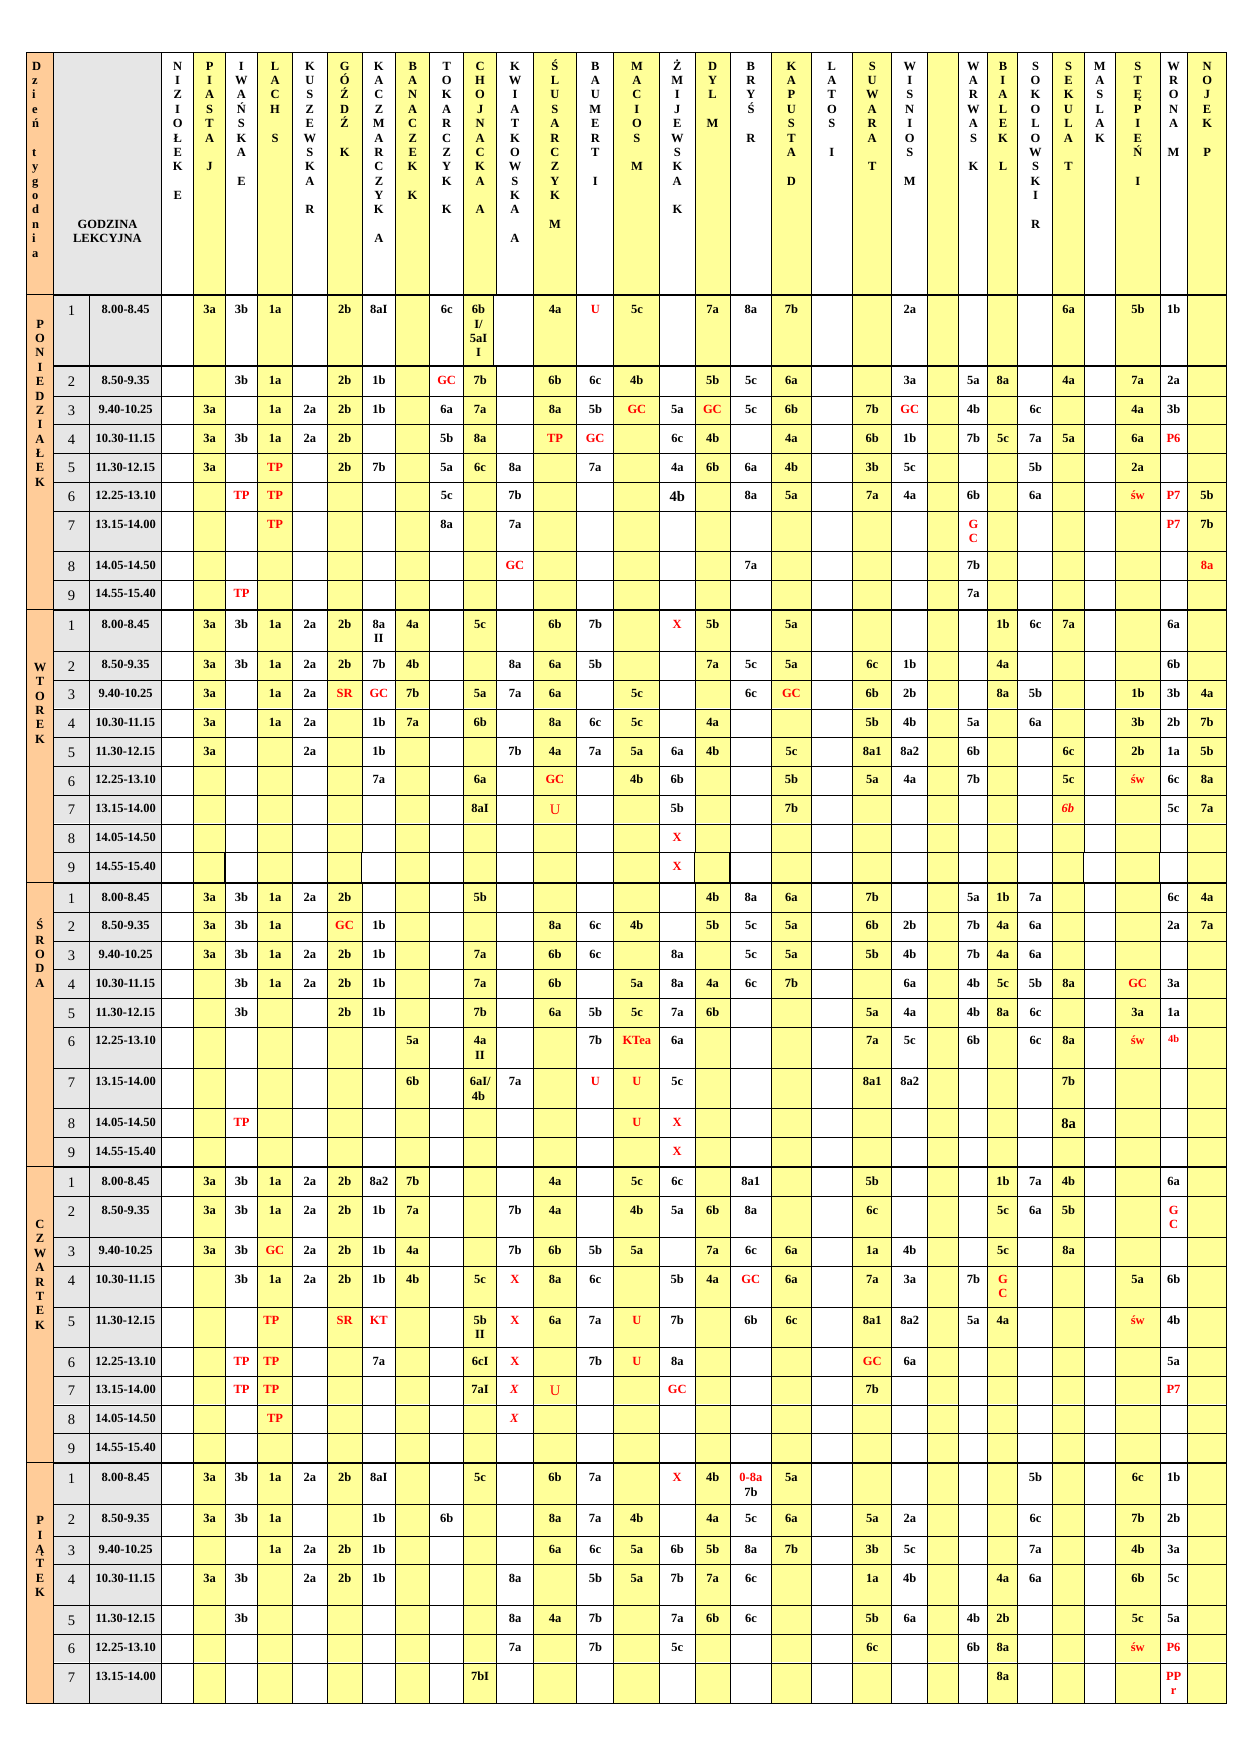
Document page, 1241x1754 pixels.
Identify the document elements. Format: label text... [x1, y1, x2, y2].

table_cell [497, 710, 533, 737]
table_cell [853, 1138, 891, 1166]
table_cell [497, 1464, 533, 1504]
table_cell 2 [54, 1505, 89, 1536]
table_cell [1053, 1308, 1084, 1347]
table_cell [497, 999, 533, 1027]
table_cell [696, 1109, 730, 1137]
table_cell [696, 1635, 730, 1662]
table_cell [464, 552, 496, 580]
table_cell [363, 1406, 395, 1433]
table_cell [988, 1505, 1017, 1536]
table_cell 7b [497, 1238, 533, 1266]
table_cell [396, 767, 429, 795]
table_cell [226, 454, 257, 482]
table_cell 11.30-12.15 [90, 1606, 161, 1634]
table_cell [928, 512, 958, 551]
table_cell [853, 1434, 891, 1462]
table_cell [1053, 1464, 1084, 1504]
table_cell 6 [54, 483, 89, 511]
table_cell [577, 483, 613, 511]
table_cell 5b [772, 767, 811, 795]
table_header M A S L A K [1085, 53, 1115, 294]
table_cell [696, 552, 730, 580]
table_cell 6a [772, 1238, 811, 1266]
table_cell [194, 999, 225, 1027]
table_cell [1018, 367, 1052, 396]
table_cell 7a [696, 652, 730, 680]
table_cell [430, 1537, 463, 1564]
table_cell [812, 1348, 852, 1376]
table_cell [162, 767, 193, 795]
table_cell [1085, 970, 1115, 998]
table_cell [959, 825, 987, 852]
table_cell [812, 611, 852, 651]
table_cell 5b [853, 1606, 891, 1634]
table_cell [772, 1197, 811, 1237]
table_cell [1116, 796, 1160, 823]
table_cell 6a [1018, 913, 1052, 941]
table_cell 5a [614, 970, 659, 998]
table_cell 6b [959, 1028, 987, 1068]
table_cell [928, 1565, 958, 1605]
table_cell 3a [892, 367, 927, 396]
table_cell [1018, 652, 1052, 680]
table_cell [430, 1308, 463, 1347]
table_cell [660, 581, 695, 609]
table_cell 5c [464, 611, 496, 651]
table_cell 7b [959, 913, 987, 941]
table_cell 7b [396, 1168, 429, 1196]
table_cell [772, 1434, 811, 1462]
table_cell [772, 512, 811, 551]
table_cell KT [363, 1308, 395, 1347]
table_cell 14.55-15.40 [90, 581, 161, 609]
table_cell 7b [853, 1377, 891, 1404]
table_header S U W A R A T [853, 53, 891, 294]
table_cell 1a [1161, 738, 1187, 766]
table_cell [162, 1505, 193, 1536]
table_cell [928, 681, 958, 708]
table_cell [853, 1109, 891, 1137]
table_cell [494, 296, 533, 365]
table_cell [1085, 1606, 1115, 1634]
table_cell GC [959, 512, 987, 551]
table_cell [812, 1197, 852, 1237]
table_cell [497, 1664, 533, 1703]
table_header M A C I O S M [614, 53, 659, 294]
table_cell [1053, 999, 1084, 1027]
table_cell [812, 1434, 852, 1462]
table_cell [396, 483, 429, 511]
table_cell [258, 1664, 292, 1703]
table_cell 1a [258, 1197, 292, 1237]
table_cell 5a [853, 1505, 891, 1536]
table_cell 3b [226, 970, 257, 998]
table_cell 1a [258, 296, 292, 365]
table_cell [464, 1434, 496, 1462]
table_cell 3 [54, 1537, 89, 1564]
table_cell [464, 1565, 496, 1605]
table_cell [194, 853, 224, 882]
table_cell 7bI [464, 1664, 496, 1703]
table_cell [1084, 853, 1115, 882]
table_cell 3b [1116, 710, 1160, 737]
table_cell 8.00-8.45 [90, 611, 161, 651]
table_cell [959, 853, 987, 882]
table_cell 4a [696, 710, 730, 737]
table_cell [812, 1505, 852, 1536]
table_cell [772, 1028, 811, 1068]
table_cell [464, 581, 496, 609]
table_cell [162, 1434, 193, 1462]
table_cell [162, 581, 193, 609]
table_cell 6c [430, 296, 463, 365]
table_cell 6c [1018, 611, 1052, 651]
table_cell GC [853, 1348, 891, 1376]
table_cell [812, 652, 852, 680]
table_cell 7a [1053, 611, 1084, 651]
table_cell 3b [226, 1565, 257, 1605]
table_cell [928, 942, 958, 969]
table_cell [226, 1138, 257, 1166]
table_cell 1a [258, 1505, 292, 1536]
table_header G Ó Ź D Ź K [328, 53, 362, 294]
table_cell [328, 1028, 362, 1068]
table_cell [614, 825, 659, 852]
table_cell 6a [1018, 483, 1052, 511]
table_cell 5c [731, 942, 771, 969]
table_cell 9.40-10.25 [90, 681, 161, 708]
table_cell [928, 884, 958, 912]
table_cell [731, 796, 771, 823]
table_cell 1b [363, 1238, 395, 1266]
table_cell GC [534, 767, 576, 795]
table_cell 6c [731, 1565, 771, 1605]
table_cell [363, 796, 395, 823]
table_cell 6a [660, 738, 695, 766]
table_cell [812, 1377, 852, 1404]
table_cell [1018, 796, 1052, 823]
table_cell [731, 1434, 771, 1462]
table_cell 6b [853, 913, 891, 941]
table_cell [430, 611, 463, 651]
table_cell [534, 884, 576, 912]
table_cell [988, 738, 1017, 766]
table_cell 13.15-14.00 [90, 1664, 161, 1703]
table_cell [1161, 454, 1187, 482]
table_cell GC [696, 397, 730, 424]
table_cell [892, 853, 927, 882]
table_cell [614, 512, 659, 551]
table_cell [988, 1377, 1017, 1404]
table_cell 4b [696, 1464, 730, 1504]
table_cell [660, 1406, 695, 1433]
table_cell 1b [988, 1168, 1017, 1196]
table_cell 2b [328, 942, 362, 969]
table_cell [396, 512, 429, 551]
table_cell 4b [696, 425, 730, 453]
table_cell 1b [1161, 1464, 1187, 1504]
table_cell 2b [1161, 710, 1187, 737]
table_cell [696, 1069, 730, 1108]
table_cell 4a [534, 1606, 576, 1634]
table_cell TP [258, 454, 292, 482]
table_cell [892, 552, 927, 580]
table_cell 6b [534, 970, 576, 998]
table_cell [226, 853, 257, 882]
table_cell [1085, 1238, 1115, 1266]
table_cell 9 [54, 1138, 89, 1166]
table_cell 5a [614, 738, 659, 766]
table_cell 1b [988, 611, 1017, 651]
table_cell 6a [534, 1308, 576, 1347]
table_cell X [497, 1377, 533, 1404]
table_cell [928, 913, 958, 941]
table_cell 4a [1116, 397, 1160, 424]
table_cell 6 [54, 767, 89, 795]
table_cell [988, 512, 1017, 551]
table_cell [396, 913, 429, 941]
table_cell TP [258, 1348, 292, 1376]
table_cell P O N I E D Z I A Ł E K [27, 295, 53, 609]
table_cell [1018, 296, 1052, 365]
table_cell [1085, 367, 1115, 396]
table_cell 3b [226, 1168, 257, 1196]
table_cell 5c [988, 425, 1017, 453]
table_cell [988, 1069, 1017, 1108]
table_cell [396, 367, 429, 396]
table_cell 6c [577, 942, 613, 969]
table_cell [731, 1028, 771, 1068]
table_cell 6bI/5aII [464, 296, 493, 365]
table_cell [1085, 825, 1115, 852]
table_cell 6b [1161, 652, 1187, 680]
table_cell 6b [731, 1308, 771, 1347]
table_cell [497, 942, 533, 969]
table_cell 8a2 [892, 738, 927, 766]
table_cell [534, 825, 576, 852]
table_cell [1085, 1197, 1115, 1237]
table_cell 6c [1161, 884, 1187, 912]
table_cell 6b [534, 611, 576, 651]
table_cell 5b [853, 942, 891, 969]
table_cell [194, 1109, 225, 1137]
table_cell [988, 581, 1017, 609]
table_cell 1a [258, 397, 292, 424]
table_cell [1018, 552, 1052, 580]
table_cell [772, 1168, 811, 1196]
table_cell 4a [1188, 884, 1226, 912]
table_cell [464, 1406, 496, 1433]
table_cell [293, 853, 327, 882]
table_cell [464, 1505, 496, 1536]
table_cell [892, 1109, 927, 1137]
table_cell 7b [396, 681, 429, 708]
table_cell [660, 681, 695, 708]
table_cell 4a [696, 970, 730, 998]
table_cell [988, 1028, 1017, 1068]
table_cell 5a [959, 367, 987, 396]
table_cell [988, 853, 1017, 882]
table_cell [363, 825, 395, 852]
table_cell [1018, 1434, 1052, 1462]
table_cell 7b [363, 454, 395, 482]
table_cell 10.30-11.15 [90, 710, 161, 737]
table_cell 10.30-11.15 [90, 425, 161, 453]
table_cell [853, 970, 891, 998]
table_cell 5a [772, 1464, 811, 1504]
table_cell [194, 796, 225, 823]
table_cell TP [258, 512, 292, 551]
table_cell [226, 767, 257, 795]
table_cell [1085, 552, 1115, 580]
table_header [928, 53, 958, 294]
table_cell 6a [1018, 942, 1052, 969]
table_cell [614, 1606, 659, 1634]
table_cell 4 [54, 970, 89, 998]
table_cell [696, 1434, 730, 1462]
table_cell [258, 1069, 292, 1108]
table_cell [1188, 1565, 1226, 1605]
table_cell 7b [772, 970, 811, 998]
table_cell [1085, 296, 1115, 365]
table_cell 5a [660, 397, 695, 424]
table_cell 4b [959, 397, 987, 424]
table_cell 8aI [363, 1464, 395, 1504]
table_cell [577, 796, 613, 823]
table_cell 12.25-13.10 [90, 767, 161, 795]
table_cell 3a [1161, 970, 1187, 998]
table_cell 1 [54, 1464, 89, 1504]
table_cell [328, 483, 362, 511]
table_cell [1188, 581, 1226, 609]
table_cell [396, 1138, 429, 1166]
table_cell [162, 1377, 193, 1404]
table_cell 7a [497, 1069, 533, 1108]
table_cell [1085, 1664, 1115, 1703]
table_cell [959, 1434, 987, 1462]
table_cell 6b [696, 454, 730, 482]
table_cell [959, 296, 987, 365]
table_cell [1161, 1138, 1187, 1166]
table_cell [328, 512, 362, 551]
table_cell [1018, 1138, 1052, 1166]
table_cell 3b [226, 1267, 257, 1306]
table_cell 1b [363, 738, 395, 766]
table_cell 6b [534, 367, 576, 396]
table_cell 4b [1053, 1168, 1084, 1196]
table_cell [577, 1434, 613, 1462]
table_cell [328, 796, 362, 823]
table_cell [293, 1434, 327, 1462]
table_cell [696, 512, 730, 551]
table_cell [534, 1565, 576, 1605]
table_cell 6c [1116, 1464, 1160, 1504]
table_cell [258, 1635, 292, 1662]
table_cell 11.30-12.15 [90, 1308, 161, 1347]
table_cell [293, 1606, 327, 1634]
table_cell [396, 738, 429, 766]
table_header P I A S T A J [194, 53, 225, 294]
table_cell [430, 710, 463, 737]
table_cell [577, 1168, 613, 1196]
table_cell [660, 1434, 695, 1462]
table_cell [1085, 1308, 1115, 1347]
table_cell 7 [54, 512, 89, 551]
table_cell 8a [660, 970, 695, 998]
table_cell [1116, 1377, 1160, 1404]
table_cell [1085, 1464, 1115, 1504]
table_cell X [660, 611, 695, 651]
table_cell 8a [988, 367, 1017, 396]
table_cell 2a [293, 1565, 327, 1605]
table_cell 6b [696, 1606, 730, 1634]
table_cell [614, 1434, 659, 1462]
table_cell [928, 1537, 958, 1564]
table_cell [1053, 1406, 1084, 1433]
table_cell [928, 1406, 958, 1433]
table_cell 5a [464, 681, 496, 708]
table_cell [430, 1606, 463, 1634]
table_cell X [660, 1138, 695, 1166]
table_cell 4a [988, 942, 1017, 969]
table_cell 14.05-14.50 [90, 1406, 161, 1433]
table_cell [731, 611, 771, 651]
table_cell [614, 796, 659, 823]
table_cell 2b [988, 1606, 1017, 1634]
table_cell [660, 710, 695, 737]
table_cell 3a [194, 681, 225, 708]
table_cell [293, 1377, 327, 1404]
table_cell [812, 367, 852, 396]
table_cell 7a [1188, 796, 1226, 823]
table_cell [293, 1308, 327, 1347]
table_cell [1085, 1348, 1115, 1376]
table_cell 1a [258, 611, 292, 651]
table_cell [363, 1606, 395, 1634]
table_cell 3b [226, 652, 257, 680]
table_cell 2b [328, 1267, 362, 1306]
table_cell 5c [892, 1028, 927, 1068]
table_cell [258, 1109, 292, 1137]
table_cell 5b [696, 611, 730, 651]
table_cell 13.15-14.00 [90, 796, 161, 823]
table_cell [162, 1537, 193, 1564]
table_cell 14.05-14.50 [90, 825, 161, 852]
table_cell [430, 1664, 463, 1703]
table_cell [430, 1109, 463, 1137]
table_cell [1188, 425, 1226, 453]
table_cell [396, 1109, 429, 1137]
table_cell [1018, 1069, 1052, 1108]
table_cell 3b [226, 425, 257, 453]
table_cell [1188, 611, 1226, 651]
table_cell [1161, 1238, 1187, 1266]
table_cell 7a [853, 1028, 891, 1068]
table_cell 1a [258, 1168, 292, 1196]
table_cell P7 [1161, 1377, 1187, 1404]
table_cell 5c [1161, 1565, 1187, 1605]
table_cell [928, 296, 958, 365]
table_cell 1a [258, 884, 292, 912]
table_cell [928, 397, 958, 424]
table_cell 1b [363, 1565, 395, 1605]
table_header D Y L M [696, 53, 730, 294]
table_cell 3a [194, 397, 225, 424]
table_cell 8.00-8.45 [90, 1464, 161, 1504]
table_cell 3b [853, 1537, 891, 1564]
table_cell 5b [1018, 970, 1052, 998]
table_cell 6b [959, 1635, 987, 1662]
table_cell 5b [853, 710, 891, 737]
table_cell 5a [959, 710, 987, 737]
table_cell [162, 738, 193, 766]
table_cell [194, 1138, 225, 1166]
table_cell 3 [54, 942, 89, 969]
table_cell U [614, 1348, 659, 1376]
table_cell [1116, 853, 1159, 882]
table_cell 2b [1116, 738, 1160, 766]
table_cell 2a [892, 1505, 927, 1536]
table_cell [928, 1028, 958, 1068]
table_cell 8.00-8.45 [90, 884, 161, 912]
table_cell [396, 296, 429, 365]
table_cell 5c [660, 1635, 695, 1662]
table_header T O K A R C Z Y K K [430, 53, 463, 294]
table_cell [430, 853, 463, 882]
table_cell 6c [1018, 397, 1052, 424]
table_cell 2 [54, 913, 89, 941]
table_cell [194, 767, 225, 795]
table_cell [812, 454, 852, 482]
table_cell 7b [660, 1565, 695, 1605]
table_header B A N A C Z E K K [396, 53, 429, 294]
table_cell [812, 1109, 852, 1137]
table_cell 5c [1053, 767, 1084, 795]
table_cell 4a [396, 611, 429, 651]
table_cell [1188, 296, 1226, 365]
table_cell [577, 825, 613, 852]
table_cell 4a [988, 913, 1017, 941]
table_cell 5b [1188, 483, 1226, 511]
table_cell 9.40-10.25 [90, 942, 161, 969]
table_cell [1085, 681, 1115, 708]
table_cell [194, 1406, 225, 1433]
table_cell [162, 1069, 193, 1108]
table_cell 1b [892, 425, 927, 453]
table_cell 5 [54, 1606, 89, 1634]
table_cell 3b [226, 296, 257, 365]
table_cell 7a [660, 999, 695, 1027]
table_cell [1085, 999, 1115, 1027]
table_cell [959, 1664, 987, 1703]
table_cell [812, 1069, 852, 1108]
table_cell 7b [959, 1267, 987, 1306]
table_cell [614, 1406, 659, 1433]
table_cell 6a [464, 767, 496, 795]
table_cell 5a [772, 913, 811, 941]
table_cell 8.50-9.35 [90, 1197, 161, 1237]
table_cell 5c [988, 970, 1017, 998]
table_cell 5a [1053, 425, 1084, 453]
table_cell 4a [660, 454, 695, 482]
table_cell [1116, 1238, 1160, 1266]
table_cell [614, 942, 659, 969]
table_cell [812, 853, 852, 882]
table_cell 5a [853, 999, 891, 1027]
table_cell [1188, 853, 1226, 882]
table_cell [928, 999, 958, 1027]
table_cell [696, 1138, 730, 1166]
table_cell 8 [54, 1406, 89, 1433]
table_cell 5a [959, 884, 987, 912]
table_cell [162, 999, 193, 1027]
table_cell [396, 1664, 429, 1703]
table_cell [162, 367, 193, 396]
table_cell 4a [892, 483, 927, 511]
table_cell [396, 853, 429, 882]
table_cell 4b [614, 367, 659, 396]
table_cell [812, 767, 852, 795]
table_cell 2a [293, 1537, 327, 1564]
table_cell [892, 1138, 927, 1166]
table_cell 1a [258, 710, 292, 737]
table_cell [853, 825, 891, 852]
table_cell 2b [328, 611, 362, 651]
table_cell 6 [54, 1635, 89, 1662]
table_cell [577, 1377, 613, 1404]
table_cell [194, 1434, 225, 1462]
table_cell 8aI [363, 296, 395, 365]
table_cell 3a [194, 1238, 225, 1266]
table_cell [696, 1028, 730, 1068]
table_cell [812, 425, 852, 453]
table_cell [928, 483, 958, 511]
table_cell [497, 425, 533, 453]
table_cell 2b [328, 652, 362, 680]
table_cell 8.50-9.35 [90, 652, 161, 680]
table_cell [162, 1168, 193, 1196]
table_cell [497, 367, 533, 396]
table_cell 5b [1018, 681, 1052, 708]
table_cell [363, 581, 395, 609]
table_cell 4a [892, 999, 927, 1027]
table_cell [696, 1406, 730, 1433]
table_cell 6a [772, 1505, 811, 1536]
table_cell 6c [464, 454, 496, 482]
table_cell [1116, 942, 1160, 969]
table_cell [293, 913, 327, 941]
table_cell [772, 825, 811, 852]
table_cell 1a [258, 367, 292, 396]
table_cell 5b [1018, 1464, 1052, 1504]
table_cell 3a [194, 425, 225, 453]
table_cell [853, 581, 891, 609]
table_cell [1160, 853, 1187, 882]
table_cell 6a [1018, 1197, 1052, 1237]
table_cell 5c [731, 652, 771, 680]
table_cell 8.00-8.45 [90, 296, 161, 365]
table_cell 2a [293, 970, 327, 998]
table_cell [812, 296, 852, 365]
table_cell [731, 1348, 771, 1376]
table_cell U [614, 1308, 659, 1347]
table_cell [363, 1377, 395, 1404]
table_cell 6b [959, 483, 987, 511]
table_cell 6c [577, 1537, 613, 1564]
table_cell 5a [614, 1565, 659, 1605]
table_cell 8a [497, 652, 533, 680]
table_cell 6c [577, 367, 613, 396]
table_cell [363, 512, 395, 551]
table_cell [328, 581, 362, 609]
table_cell 2b [328, 397, 362, 424]
table_cell 8a [988, 681, 1017, 708]
table_cell [464, 1109, 496, 1137]
table_cell [396, 454, 429, 482]
table_cell [328, 552, 362, 580]
table_cell [534, 483, 576, 511]
table_cell 4b [959, 999, 987, 1027]
table_cell 8a [731, 884, 771, 912]
table_cell 14.55-15.40 [90, 1138, 161, 1166]
table_cell [162, 710, 193, 737]
table_cell [812, 1168, 852, 1196]
table_cell 11.30-12.15 [90, 999, 161, 1027]
table_cell 7a [696, 296, 730, 365]
table_cell [162, 1348, 193, 1376]
table_cell [614, 581, 659, 609]
table_cell 2b [328, 1197, 362, 1237]
table_cell 3b [853, 454, 891, 482]
table_cell [534, 1138, 576, 1166]
table_cell 5b [464, 884, 496, 912]
table_cell [1053, 1138, 1084, 1166]
table_cell U [534, 1377, 576, 1404]
table_cell 5a [772, 611, 811, 651]
table_cell [194, 1664, 225, 1703]
table_cell [1085, 942, 1115, 969]
table_cell 1a [853, 1565, 891, 1605]
table_cell [328, 710, 362, 737]
table_cell [772, 552, 811, 580]
table_cell 6b [534, 1238, 576, 1266]
table_cell [1116, 1348, 1160, 1376]
table_cell 9.40-10.25 [90, 397, 161, 424]
table_cell [497, 1537, 533, 1564]
table_cell TP [258, 1406, 292, 1433]
table_cell [614, 454, 659, 482]
table_cell [534, 1664, 576, 1703]
table_cell 6a [430, 397, 463, 424]
table_cell [1085, 1505, 1115, 1536]
table_cell 6c [853, 652, 891, 680]
table_cell 8a1 [853, 1069, 891, 1108]
table_cell 6c [1018, 999, 1052, 1027]
table_cell U [577, 1069, 613, 1108]
table_header S T Ę P I E Ń I [1116, 53, 1160, 294]
table_cell [363, 1664, 395, 1703]
table_cell [928, 1069, 958, 1108]
table_cell [1116, 1109, 1160, 1137]
table_cell [534, 1434, 576, 1462]
table_cell P7 [1161, 512, 1187, 551]
table_cell 6b [430, 1505, 463, 1536]
table_cell 5b [577, 652, 613, 680]
table_cell 5b [430, 425, 463, 453]
table_cell [162, 552, 193, 580]
table_cell 7b [464, 367, 496, 396]
table_cell [258, 1028, 292, 1068]
table_cell 4 [54, 425, 89, 453]
table_cell 3a [194, 710, 225, 737]
table_cell [162, 970, 193, 998]
table_cell [812, 884, 852, 912]
table_cell 7b [577, 1028, 613, 1068]
table_cell [959, 1238, 987, 1266]
table_cell [226, 1434, 257, 1462]
table_cell 5a [959, 1308, 987, 1347]
table_cell [928, 1168, 958, 1196]
table_cell [328, 738, 362, 766]
table_cell [226, 397, 257, 424]
table_cell 2b [328, 296, 362, 365]
table_cell 5b [660, 796, 695, 823]
table_cell [162, 652, 193, 680]
table_cell X [660, 1109, 695, 1137]
table_cell 2b [328, 970, 362, 998]
table_cell 5c [614, 999, 659, 1027]
table_cell [928, 1348, 958, 1376]
table_cell C Z W A R T E K [27, 1167, 53, 1462]
table_cell [853, 796, 891, 823]
table_cell [959, 1069, 987, 1108]
table_cell [396, 796, 429, 823]
table_cell [988, 397, 1017, 424]
table_cell [988, 296, 1017, 365]
table_cell [928, 796, 958, 823]
table_cell [497, 825, 533, 852]
table_cell [1018, 1377, 1052, 1404]
table_cell 7a [497, 1635, 533, 1662]
table_cell [1085, 1565, 1115, 1605]
table_cell [1053, 884, 1084, 912]
table_cell 2a [1161, 367, 1187, 396]
table_cell 7b [497, 483, 533, 511]
table_cell 6b [1161, 1267, 1187, 1306]
table_cell [614, 1664, 659, 1703]
table_cell GC [1116, 970, 1160, 998]
table_cell 2a [293, 884, 327, 912]
table_cell [1053, 581, 1084, 609]
table_cell św [1116, 1635, 1160, 1662]
table_cell [1053, 552, 1084, 580]
table_cell [731, 710, 771, 737]
table_cell [1188, 1168, 1226, 1196]
table_cell [892, 611, 927, 651]
table_cell [464, 1138, 496, 1166]
table_cell 2a [293, 1168, 327, 1196]
table_cell [928, 1464, 958, 1504]
table_cell 7a [731, 552, 771, 580]
table_cell [328, 825, 362, 852]
table_cell [464, 913, 496, 941]
table_cell 6b [696, 999, 730, 1027]
table_cell 1a [258, 425, 292, 453]
table_cell [430, 1635, 463, 1662]
table_cell [226, 1406, 257, 1433]
table_cell [731, 999, 771, 1027]
table_cell GC [577, 425, 613, 453]
table_cell [363, 1434, 395, 1462]
table_cell [194, 581, 225, 609]
table_cell 4a [534, 738, 576, 766]
table_cell [614, 652, 659, 680]
table_cell 3b [1161, 681, 1187, 708]
table_cell 5b [1188, 738, 1226, 766]
table_cell 5c [731, 1505, 771, 1536]
table_cell [430, 1464, 463, 1504]
table_cell TP [258, 483, 292, 511]
table_cell [226, 1069, 257, 1108]
table_cell [258, 552, 292, 580]
table_cell 4 [54, 710, 89, 737]
table_cell GC [660, 1377, 695, 1404]
table_cell 8a1 [731, 1168, 771, 1196]
table_cell [928, 1138, 958, 1166]
table_cell [464, 1635, 496, 1662]
table_cell 5a [853, 767, 891, 795]
table_cell [1053, 1635, 1084, 1662]
table_cell [162, 1109, 193, 1137]
table_cell 2 [54, 1197, 89, 1237]
table_header K A P U S T A D [772, 53, 811, 294]
table_cell [293, 1635, 327, 1662]
table_cell [1018, 1606, 1052, 1634]
table_cell [772, 1377, 811, 1404]
table_cell 8a [731, 483, 771, 511]
table_cell 10.30-11.15 [90, 1267, 161, 1306]
table_cell [497, 1109, 533, 1137]
table_cell [464, 1168, 496, 1196]
table_cell [464, 652, 496, 680]
table_cell 6a [534, 999, 576, 1027]
table_cell [1116, 581, 1160, 609]
table_cell 11.30-12.15 [90, 454, 161, 482]
table_cell [772, 853, 811, 882]
table_cell [497, 853, 533, 882]
table_cell 7a [1188, 913, 1226, 941]
table_cell 5a [614, 1238, 659, 1266]
table_cell [363, 1028, 395, 1068]
table_cell X [660, 1464, 695, 1504]
table_cell 6c [577, 710, 613, 737]
table_cell 5b II [464, 1308, 496, 1347]
table_cell GC [1161, 1197, 1187, 1237]
table_cell [328, 1069, 362, 1108]
table_cell [812, 970, 852, 998]
table_cell [1085, 454, 1115, 482]
table_cell 1a [258, 681, 292, 708]
table_cell [1053, 710, 1084, 737]
table_cell [772, 1565, 811, 1605]
table_cell 4b [892, 1238, 927, 1266]
table_cell TP [226, 1109, 257, 1137]
table_cell [812, 1406, 852, 1433]
table_cell [258, 999, 292, 1027]
table_cell 2a [293, 710, 327, 737]
table_cell 8a [534, 397, 576, 424]
table_cell U [577, 296, 613, 365]
table_cell [534, 454, 576, 482]
table_cell [258, 738, 292, 766]
table_cell [892, 1464, 927, 1504]
table_cell GC [430, 367, 463, 396]
table_cell [363, 1138, 395, 1166]
table_cell [430, 884, 463, 912]
table_cell [812, 1464, 852, 1504]
table_cell [731, 825, 771, 852]
table_cell 0-8a 7b [731, 1464, 771, 1504]
table_cell Ś R O D A [27, 883, 53, 1166]
table_cell [194, 1267, 225, 1306]
table_cell 2b [328, 454, 362, 482]
table_cell [162, 1267, 193, 1306]
table_cell 6b [853, 425, 891, 453]
table_cell [614, 884, 659, 912]
table_cell [772, 1635, 811, 1662]
table_cell 7a [464, 942, 496, 969]
table_cell 6aI/4b [464, 1069, 496, 1108]
table_cell [1053, 1606, 1084, 1634]
table_cell X [497, 1308, 533, 1347]
table_cell [928, 454, 958, 482]
table_cell św [1116, 767, 1160, 795]
table_cell [812, 1537, 852, 1564]
table_cell [812, 1606, 852, 1634]
table_cell [988, 1406, 1017, 1433]
table_cell [194, 825, 225, 852]
table_cell 4b [1116, 1537, 1160, 1564]
table_cell [293, 1505, 327, 1536]
table_cell 1b [892, 652, 927, 680]
table_cell [194, 483, 225, 511]
table_cell 6a [534, 1537, 576, 1564]
table_cell 8a [660, 942, 695, 969]
table_cell 6c [1053, 738, 1084, 766]
table_cell 4b [696, 738, 730, 766]
table_cell [1085, 1377, 1115, 1404]
table_cell [696, 767, 730, 795]
table_cell GC [731, 1267, 771, 1306]
table_cell [696, 825, 730, 852]
table_cell [988, 1434, 1017, 1462]
table_cell P6 [1161, 1635, 1187, 1662]
table_cell 3a [194, 1565, 225, 1605]
table_cell [293, 1664, 327, 1703]
table_cell 2b [328, 425, 362, 453]
table_cell GC [497, 552, 533, 580]
table_cell 6cI [464, 1348, 496, 1376]
table_cell [1018, 1308, 1052, 1347]
table_cell [194, 1308, 225, 1347]
table_cell [1085, 483, 1115, 511]
table_cell [430, 1267, 463, 1306]
table_cell 6a [1018, 710, 1052, 737]
table_cell GC [988, 1267, 1017, 1306]
table_cell [959, 1464, 987, 1504]
table_cell [853, 611, 891, 651]
table_cell [1018, 1238, 1052, 1266]
table_cell [988, 454, 1017, 482]
table_cell 7a [660, 1606, 695, 1634]
table_cell [293, 1138, 327, 1166]
table_cell 7a [497, 512, 533, 551]
table_cell 8a [660, 1348, 695, 1376]
table_cell 8 [54, 552, 89, 580]
table_cell 8.00-8.45 [90, 1168, 161, 1196]
table_cell 1b [988, 884, 1017, 912]
table_cell [1116, 825, 1160, 852]
table_cell [194, 1377, 225, 1404]
table_cell 6b [534, 1464, 576, 1504]
table_cell [396, 1434, 429, 1462]
table_cell [812, 710, 852, 737]
table_cell [162, 1606, 193, 1634]
table_cell [812, 681, 852, 708]
table_cell 4a [988, 1308, 1017, 1347]
table_cell [430, 942, 463, 969]
table_cell [258, 581, 292, 609]
table_cell [226, 1537, 257, 1564]
table_cell 2a [293, 425, 327, 453]
table_cell [731, 853, 771, 882]
table_cell [660, 913, 695, 941]
table_cell [928, 611, 958, 651]
table_header C H O J N A C K A A [464, 53, 496, 294]
table_cell [731, 512, 771, 551]
table_cell [1018, 767, 1052, 795]
table_cell [1188, 1377, 1226, 1404]
table_cell [772, 999, 811, 1027]
table_cell [363, 1109, 395, 1137]
table_cell [226, 738, 257, 766]
table_cell 5a [396, 1028, 429, 1068]
table_cell [328, 1348, 362, 1376]
table_cell 8 [54, 825, 89, 852]
table_cell 1a [1161, 999, 1187, 1027]
table_cell [396, 970, 429, 998]
table_cell 12.25-13.10 [90, 1635, 161, 1662]
table_cell [1053, 1664, 1084, 1703]
table_cell [1188, 1028, 1226, 1068]
table_cell [162, 425, 193, 453]
table_cell 5b [660, 1267, 695, 1306]
table_cell 3 [54, 397, 89, 424]
table_cell [892, 1406, 927, 1433]
table_cell [1053, 1537, 1084, 1564]
table_cell 8a [1053, 970, 1084, 998]
table_cell [1085, 1109, 1115, 1137]
table_cell 5b [1018, 454, 1052, 482]
table_cell [892, 581, 927, 609]
table_cell [1188, 652, 1226, 680]
table_cell 1a [258, 942, 292, 969]
table_cell [696, 483, 730, 511]
table_cell [959, 1138, 987, 1166]
table_cell 6 [54, 1028, 89, 1068]
table_cell [1188, 1606, 1226, 1634]
table_cell [194, 1606, 225, 1634]
table_cell [534, 1406, 576, 1433]
table_cell 7a [1018, 884, 1052, 912]
table_cell 1b [363, 942, 395, 969]
table_cell 5a [1161, 1606, 1187, 1634]
table_cell [396, 1505, 429, 1536]
table_cell 10.30-11.15 [90, 1565, 161, 1605]
table_cell [497, 884, 533, 912]
table_cell 6b [660, 1537, 695, 1564]
table_header L A T O S I [812, 53, 852, 294]
table_cell [430, 1238, 463, 1266]
table_cell 4b [614, 767, 659, 795]
table_cell 6c [660, 1168, 695, 1196]
table_cell [577, 1197, 613, 1237]
table_cell 7a [1018, 1537, 1052, 1564]
table_cell 4a [396, 1238, 429, 1266]
table_cell [731, 1635, 771, 1662]
table_cell [660, 296, 695, 365]
table_cell [293, 483, 327, 511]
table_cell 8.50-9.35 [90, 367, 161, 396]
table_cell [1053, 397, 1084, 424]
table_cell 12.25-13.10 [90, 483, 161, 511]
table_cell 5c [430, 483, 463, 511]
table_cell [1085, 1168, 1115, 1196]
table_cell 1b [363, 999, 395, 1027]
table_cell [464, 1606, 496, 1634]
table_cell 11.30-12.15 [90, 738, 161, 766]
table_header Ś L U S A R C Z Y K M [534, 53, 576, 294]
table_cell 5b [577, 397, 613, 424]
table_cell [1018, 512, 1052, 551]
table_cell [928, 552, 958, 580]
table_cell 4b [614, 1197, 659, 1237]
table_cell 6a [772, 367, 811, 396]
table_cell 5c [660, 1069, 695, 1108]
table_cell [1116, 913, 1160, 941]
table_cell [1085, 1635, 1115, 1662]
table_cell [497, 581, 533, 609]
table_cell 6b [696, 1197, 730, 1237]
table_cell 8a2 [892, 1069, 927, 1108]
table_cell 1b [363, 710, 395, 737]
table_cell [430, 1138, 463, 1166]
table_cell 2a [293, 1197, 327, 1237]
table_cell [293, 796, 327, 823]
table_cell [328, 1406, 362, 1433]
table_cell 6a [892, 970, 927, 998]
table_cell 5c [614, 710, 659, 737]
table_cell [892, 1664, 927, 1703]
table_cell [1188, 1348, 1226, 1376]
table_cell [1085, 1267, 1115, 1306]
table_cell 2a [293, 1464, 327, 1504]
table_cell 2b [328, 999, 362, 1027]
table_cell 1a [258, 970, 292, 998]
table_cell [928, 652, 958, 680]
table_cell 5b [1116, 296, 1160, 365]
table_cell [772, 1138, 811, 1166]
table_cell [1018, 581, 1052, 609]
table_cell 3a [194, 1464, 225, 1504]
table_cell [430, 796, 463, 823]
table_cell 6a [534, 652, 576, 680]
table_cell 5b [696, 913, 730, 941]
table_cell [660, 1505, 695, 1536]
table_cell [293, 999, 327, 1027]
table_cell 4a [534, 1168, 576, 1196]
table_cell [988, 552, 1017, 580]
table_cell [363, 425, 395, 453]
table_cell [1053, 942, 1084, 969]
table_cell 1a [258, 913, 292, 941]
table_cell 5c [731, 367, 771, 396]
table_cell [959, 1505, 987, 1536]
table_cell 6c [731, 1238, 771, 1266]
table_cell [1188, 1464, 1226, 1504]
table_cell [1018, 1348, 1052, 1376]
table_cell [1053, 1565, 1084, 1605]
table_cell 5c [464, 1464, 496, 1504]
table_cell [328, 1606, 362, 1634]
table_cell [194, 367, 225, 396]
table_cell [812, 1028, 852, 1068]
table_cell [162, 512, 193, 551]
table_cell 7b [577, 1606, 613, 1634]
table_cell [1188, 1138, 1226, 1166]
table_cell [892, 796, 927, 823]
table_cell [731, 581, 771, 609]
table_cell [853, 853, 891, 882]
table_cell 3b [226, 611, 257, 651]
table_cell 1a [258, 1537, 292, 1564]
table_cell [1018, 1406, 1052, 1433]
table_cell [226, 681, 257, 708]
table_cell 2b [328, 1565, 362, 1605]
table_cell 5b [577, 999, 613, 1027]
table_cell [162, 913, 193, 941]
table_cell [396, 999, 429, 1027]
table_cell 6a [772, 1267, 811, 1306]
table_cell 3a [194, 652, 225, 680]
table_cell [988, 1348, 1017, 1376]
table_cell [892, 1168, 927, 1196]
table_cell [988, 483, 1017, 511]
table_cell 7b [959, 942, 987, 969]
table_cell [812, 999, 852, 1027]
table_cell [162, 1635, 193, 1662]
table_header N I Z I O Ł E K E [162, 53, 193, 294]
table_cell X [497, 1348, 533, 1376]
table_cell 5a [772, 483, 811, 511]
table_cell [430, 913, 463, 941]
table_cell 1b [1116, 681, 1160, 708]
table_cell 8a [497, 1565, 533, 1605]
table_cell 2a [293, 397, 327, 424]
table_cell 8a [731, 1197, 771, 1237]
table_cell [1161, 825, 1187, 852]
table_cell [396, 1464, 429, 1504]
table_cell 5c [464, 1267, 496, 1306]
table_cell [614, 1267, 659, 1306]
table_cell [162, 942, 193, 969]
table_cell 4b [396, 1267, 429, 1306]
table_cell [534, 512, 576, 551]
table_cell 2a [293, 681, 327, 708]
table_cell [162, 483, 193, 511]
table_cell [396, 1635, 429, 1662]
table_cell TP [534, 425, 576, 453]
table_cell [696, 1377, 730, 1404]
table_cell [1053, 853, 1083, 882]
table_cell [1116, 884, 1160, 912]
table_cell 7a [1018, 425, 1052, 453]
table_cell [731, 1109, 771, 1137]
table_cell GC [258, 1238, 292, 1266]
table_header N O J E K P [1188, 53, 1226, 294]
table_cell [928, 767, 958, 795]
table_cell [464, 738, 496, 766]
table_cell 3a [1116, 999, 1160, 1027]
table_cell [162, 825, 193, 852]
table_cell [362, 853, 395, 882]
table_cell [497, 767, 533, 795]
table_cell [928, 1635, 958, 1662]
table_cell 7a [497, 681, 533, 708]
table_cell 2b [328, 1537, 362, 1564]
table_cell [497, 970, 533, 998]
table_cell 6c [577, 913, 613, 941]
table_cell 6a [772, 884, 811, 912]
table_cell [464, 1238, 496, 1266]
table_cell [959, 1109, 987, 1137]
table_cell 7 [54, 1664, 89, 1703]
table_cell [959, 1348, 987, 1376]
table_cell 4a [892, 767, 927, 795]
table_cell [1018, 853, 1052, 882]
table_cell 2a [293, 1238, 327, 1266]
table_cell [534, 1348, 576, 1376]
table_cell 8a [534, 1505, 576, 1536]
table_cell 7b [959, 425, 987, 453]
table_cell 7b [959, 767, 987, 795]
table_cell 1a [853, 1238, 891, 1266]
table_cell [1188, 1109, 1226, 1137]
table_cell [731, 767, 771, 795]
table_cell [396, 1406, 429, 1433]
table_cell 2 [54, 367, 89, 396]
table_cell 8.50-9.35 [90, 1505, 161, 1536]
table_cell [430, 1348, 463, 1376]
table_cell [614, 1464, 659, 1504]
table_cell 3a [194, 1168, 225, 1196]
table_cell 9.40-10.25 [90, 1537, 161, 1564]
table_cell [928, 1434, 958, 1462]
table_cell [430, 552, 463, 580]
table_cell [696, 1664, 730, 1703]
table_cell 14.55-15.40 [90, 1434, 161, 1462]
table_cell 6c [577, 1267, 613, 1306]
table_cell 5a [430, 454, 463, 482]
table_cell 4a II [464, 1028, 496, 1068]
table_cell [396, 825, 429, 852]
table_cell [1085, 738, 1115, 766]
table_cell 7 [54, 1069, 89, 1108]
table_cell 7b [660, 1308, 695, 1347]
table_cell 4a [696, 1505, 730, 1536]
table_cell [1161, 1406, 1187, 1433]
table_cell 5c [1116, 1606, 1160, 1634]
table_cell [363, 483, 395, 511]
table_cell 8a [1053, 1028, 1084, 1068]
table_cell 6b [534, 942, 576, 969]
table_cell 7b [853, 397, 891, 424]
table_cell TP [226, 581, 257, 609]
table_cell [293, 767, 327, 795]
table_cell [988, 1464, 1017, 1504]
table_cell 7b [1053, 1069, 1084, 1108]
table_cell 13.15-14.00 [90, 512, 161, 551]
table_cell 13.15-14.00 [90, 1069, 161, 1108]
table_cell [328, 1138, 362, 1166]
table_cell 3a [194, 942, 225, 969]
table_header B R Y Ś R [731, 53, 771, 294]
table_cell [162, 1664, 193, 1703]
table_cell [430, 1069, 463, 1108]
table_cell [293, 1406, 327, 1433]
table_cell 6a [1116, 425, 1160, 453]
table_cell [660, 512, 695, 551]
table_cell [534, 581, 576, 609]
table_cell 5b [1053, 1197, 1084, 1237]
table_cell [396, 1606, 429, 1634]
table_header GODZINA LEKCYJNA [54, 53, 161, 294]
table_cell [892, 825, 927, 852]
table_cell [1053, 1267, 1084, 1306]
table_cell [1085, 710, 1115, 737]
table_cell [853, 1406, 891, 1433]
table_cell [812, 1138, 852, 1166]
table_cell [430, 825, 463, 852]
table_cell [696, 1308, 730, 1347]
table_cell 1a [258, 1464, 292, 1504]
table_cell [614, 853, 659, 882]
table_cell [772, 1606, 811, 1634]
table_cell TP [226, 1377, 257, 1404]
table_cell [577, 970, 613, 998]
table_cell 3b [226, 884, 257, 912]
table_cell [1018, 1635, 1052, 1662]
table_cell [1085, 425, 1115, 453]
table_cell [928, 581, 958, 609]
table_cell [660, 367, 695, 396]
table_cell 1b [363, 397, 395, 424]
table_cell [812, 1267, 852, 1306]
table_cell 7a [396, 1197, 429, 1237]
table_cell [534, 1069, 576, 1108]
table_cell 8a1 [853, 1308, 891, 1347]
table_cell TP [226, 1348, 257, 1376]
table_cell [853, 512, 891, 551]
table_cell [853, 1664, 891, 1703]
table_cell 6c [731, 1606, 771, 1634]
table_cell [812, 913, 852, 941]
table_cell [988, 767, 1017, 795]
table_cell [194, 1635, 225, 1662]
table_cell [258, 767, 292, 795]
table_cell [1161, 1109, 1187, 1137]
table_cell [1085, 913, 1115, 941]
table_cell 7a [396, 710, 429, 737]
table_cell [430, 1434, 463, 1462]
table_cell [430, 738, 463, 766]
table_cell 3b [1161, 397, 1187, 424]
table_cell [497, 611, 533, 651]
table_cell 9 [54, 581, 89, 609]
table_cell 4b [959, 1606, 987, 1634]
table_cell [1116, 1406, 1160, 1433]
table_cell [812, 1664, 852, 1703]
table_cell 1b [363, 1197, 395, 1237]
table_cell [1188, 1197, 1226, 1237]
table_cell [1053, 681, 1084, 708]
table_cell [430, 1197, 463, 1237]
table_cell [959, 1406, 987, 1433]
table_cell św [1116, 1028, 1160, 1068]
table_cell [396, 552, 429, 580]
table_cell [1053, 454, 1084, 482]
table_cell [464, 825, 496, 852]
table_cell 1 [54, 884, 89, 912]
table_cell [396, 1377, 429, 1404]
table_cell [1116, 652, 1160, 680]
table_cell 12.25-13.10 [90, 1348, 161, 1376]
table_cell 7a [853, 483, 891, 511]
table_cell [660, 652, 695, 680]
table_cell [1188, 1505, 1226, 1536]
table_cell 5a [614, 1537, 659, 1564]
table_cell [430, 681, 463, 708]
table_cell [577, 512, 613, 551]
table_cell 4b [892, 942, 927, 969]
table_cell [497, 1168, 533, 1196]
table_cell 8a [731, 1537, 771, 1564]
table_cell 4a [988, 1565, 1017, 1605]
table_cell [614, 1138, 659, 1166]
table_cell 2a [1161, 913, 1187, 941]
table_cell [892, 1635, 927, 1662]
table_cell [194, 1537, 225, 1564]
table_cell [1085, 512, 1115, 551]
table_cell [928, 1606, 958, 1634]
table_cell [194, 552, 225, 580]
table_cell 8a2 [363, 1168, 395, 1196]
table_cell 7b [853, 884, 891, 912]
table_cell [328, 767, 362, 795]
table_cell 8a [497, 454, 533, 482]
table_cell [695, 853, 729, 882]
table_cell [1116, 552, 1160, 580]
table_cell [1018, 738, 1052, 766]
table_cell [892, 1197, 927, 1237]
table_cell 2a [293, 1267, 327, 1306]
table_cell 5b [577, 1238, 613, 1266]
table_cell 1b [363, 1505, 395, 1536]
table_cell [1116, 1197, 1160, 1237]
table_cell 7a [1018, 1168, 1052, 1196]
table_cell 4b [1161, 1308, 1187, 1347]
table_cell 4b [959, 970, 987, 998]
table_cell [812, 738, 852, 766]
table_cell [772, 1109, 811, 1137]
table_cell 8a [1053, 1109, 1084, 1137]
table_cell [293, 1348, 327, 1376]
table_cell 3b [226, 1238, 257, 1266]
table_cell [928, 425, 958, 453]
table_cell [1188, 397, 1226, 424]
table_cell [226, 1028, 257, 1068]
table_cell 2b [328, 367, 362, 396]
table_cell 7b [577, 1635, 613, 1662]
table_cell [1188, 1537, 1226, 1564]
table_cell św [1116, 1308, 1160, 1347]
table_cell 5b [853, 1168, 891, 1196]
table_cell 4b [660, 483, 695, 511]
table_cell [928, 710, 958, 737]
table_cell 3a [194, 913, 225, 941]
table_cell 7b [1116, 1505, 1160, 1536]
table_cell [772, 1406, 811, 1433]
table_cell [853, 1464, 891, 1504]
table_cell 1b [363, 367, 395, 396]
table_cell 1 [54, 611, 89, 651]
table_cell 6a [892, 1606, 927, 1634]
table_cell [853, 552, 891, 580]
table_cell 2a [293, 942, 327, 969]
table_cell [226, 825, 257, 852]
table_cell [1085, 581, 1115, 609]
table_cell 5b [696, 1537, 730, 1564]
table_cell [293, 1069, 327, 1108]
table_cell PPr [1161, 1664, 1187, 1703]
table_cell 7b [577, 611, 613, 651]
table_cell U [614, 1109, 659, 1137]
table_cell [812, 825, 852, 852]
table_cell [772, 710, 811, 737]
table_cell [892, 1434, 927, 1462]
table_cell [396, 425, 429, 453]
table_cell [928, 1664, 958, 1703]
table_cell [194, 1028, 225, 1068]
table_cell 6c [660, 425, 695, 453]
table_cell [959, 1197, 987, 1237]
table_cell [731, 425, 771, 453]
table_cell GC [328, 913, 362, 941]
table_cell [1188, 1434, 1226, 1462]
table_cell [162, 796, 193, 823]
table_cell 3a [194, 454, 225, 482]
table_cell [731, 1406, 771, 1433]
table_cell [988, 710, 1017, 737]
table_cell [226, 710, 257, 737]
table_cell [1085, 652, 1115, 680]
table_cell 5 [54, 454, 89, 482]
table_cell W T O R E K [27, 610, 53, 882]
table_cell [1085, 1138, 1115, 1166]
table_cell 3a [1161, 1537, 1187, 1564]
table_cell [959, 652, 987, 680]
table_cell [812, 581, 852, 609]
table_header K W I A T K O W S K A A [497, 53, 533, 294]
table_cell 7b [772, 296, 811, 365]
table_cell [293, 512, 327, 551]
table_cell 5c [614, 681, 659, 708]
table_cell 6a [892, 1348, 927, 1376]
table_cell [577, 681, 613, 708]
table_cell [258, 853, 292, 882]
table_header W R O N A M [1161, 53, 1187, 294]
table_cell U [614, 1069, 659, 1108]
table_cell [988, 1537, 1017, 1564]
table_cell [892, 512, 927, 551]
table_cell [660, 1664, 695, 1703]
table_cell [1188, 1267, 1226, 1306]
table_cell 8a [1188, 767, 1226, 795]
table_cell [1188, 1664, 1226, 1703]
table_cell X [497, 1406, 533, 1433]
table_cell [464, 1197, 496, 1237]
table_cell SR [328, 1308, 362, 1347]
table_cell [258, 1138, 292, 1166]
table_cell [396, 1565, 429, 1605]
table_cell [577, 884, 613, 912]
table_cell [430, 652, 463, 680]
table_cell [731, 1138, 771, 1166]
table_cell [988, 825, 1017, 852]
table_cell [577, 853, 613, 882]
table_cell [464, 1537, 496, 1564]
table_cell 4b [892, 710, 927, 737]
table_cell 7 [54, 1377, 89, 1404]
table_cell [577, 581, 613, 609]
table_cell [1116, 1434, 1160, 1462]
table_header B I A L E K L [988, 53, 1017, 294]
table_cell [812, 1565, 852, 1605]
table_cell 5c [614, 296, 659, 365]
table_cell 2b [328, 1168, 362, 1196]
table_cell 6b [464, 710, 496, 737]
table_cell 4a [772, 425, 811, 453]
table_cell [1053, 652, 1084, 680]
table_cell 12.25-13.10 [90, 1028, 161, 1068]
table_cell [430, 1168, 463, 1196]
table_cell 2 [54, 652, 89, 680]
table_cell [497, 1028, 533, 1068]
table_cell [959, 611, 987, 651]
table_cell 8a [430, 512, 463, 551]
table_cell [928, 1505, 958, 1536]
table_cell [614, 483, 659, 511]
table_cell [1018, 1664, 1052, 1703]
table_cell [162, 1565, 193, 1605]
table_cell [396, 884, 429, 912]
table_cell 3 [54, 681, 89, 708]
table_cell [1053, 512, 1084, 551]
table_cell [1116, 1168, 1160, 1196]
table_cell GC [772, 681, 811, 708]
table_cell 5b [577, 1565, 613, 1605]
table_cell 2a [293, 738, 327, 766]
table_cell [577, 1406, 613, 1433]
table_cell GC [363, 681, 395, 708]
table_cell [464, 512, 496, 551]
table_cell 10.30-11.15 [90, 970, 161, 998]
table_cell [1188, 454, 1226, 482]
table_cell 2b [328, 1464, 362, 1504]
table_cell [959, 796, 987, 823]
table_cell [293, 581, 327, 609]
table_cell 4a [1053, 367, 1084, 396]
table_cell [258, 1434, 292, 1462]
table_cell TP [226, 483, 257, 511]
table_cell 1b [363, 1537, 395, 1564]
table_cell [853, 367, 891, 396]
table_cell [430, 1028, 463, 1068]
table_cell 7a [853, 1267, 891, 1306]
table_cell 2a [1116, 454, 1160, 482]
table_cell [731, 1377, 771, 1404]
table_cell [162, 397, 193, 424]
table_cell 4b [1161, 1028, 1187, 1068]
table_cell 8aI [464, 796, 496, 823]
table_cell 7a [696, 1238, 730, 1266]
table_cell [1161, 1069, 1187, 1108]
table_cell [1161, 1434, 1187, 1462]
table_cell [396, 397, 429, 424]
table_cell [162, 296, 193, 365]
table_cell 3a [194, 738, 225, 766]
table_cell 4 [54, 1565, 89, 1605]
table_cell [614, 552, 659, 580]
table_cell [162, 1238, 193, 1266]
table_cell 7b [497, 738, 533, 766]
table_cell [928, 1197, 958, 1237]
table_cell 7b [772, 1537, 811, 1564]
table_cell [162, 1197, 193, 1237]
table_cell [696, 1168, 730, 1196]
table_cell [328, 1109, 362, 1137]
table_cell [1161, 581, 1187, 609]
table_cell [1116, 512, 1160, 551]
table_cell [812, 552, 852, 580]
table_cell [328, 1635, 362, 1662]
table_cell 9.40-10.25 [90, 1238, 161, 1266]
table_cell 4b [696, 884, 730, 912]
table_cell [497, 397, 533, 424]
table_cell 7b [1188, 512, 1226, 551]
table_cell [396, 1348, 429, 1376]
table_cell [497, 1434, 533, 1462]
table_cell [430, 767, 463, 795]
table_cell 6c [1161, 767, 1187, 795]
table_cell [812, 397, 852, 424]
table_cell 7a [577, 738, 613, 766]
table_cell 7a [577, 1464, 613, 1504]
table_cell TP [258, 1377, 292, 1404]
table_cell 5a [772, 652, 811, 680]
table_cell [928, 1238, 958, 1266]
table_cell [812, 1308, 852, 1347]
table_cell 4b [614, 1505, 659, 1536]
table_cell [194, 512, 225, 551]
table_cell [328, 853, 361, 882]
table_cell 5a [772, 942, 811, 969]
table_cell [812, 1635, 852, 1662]
table_cell [162, 1138, 193, 1166]
table_cell 5a [1116, 1267, 1160, 1306]
table_cell [812, 483, 852, 511]
table_cell [194, 1348, 225, 1376]
table_cell [696, 681, 730, 708]
table_header S E K U L A T [1053, 53, 1084, 294]
table_cell 6b [959, 738, 987, 766]
table_cell [464, 483, 496, 511]
table_cell [731, 738, 771, 766]
table_cell [577, 767, 613, 795]
table_cell 13.15-14.00 [90, 1377, 161, 1404]
table_cell 7a [1116, 367, 1160, 396]
table_cell [1188, 1069, 1226, 1108]
table_header L A C H S [258, 53, 292, 294]
table_cell 4a [534, 296, 576, 365]
table_cell 6a [1053, 296, 1084, 365]
table_cell [396, 1537, 429, 1564]
table_cell [696, 1348, 730, 1376]
table_cell 1b [1161, 296, 1187, 365]
table_cell [1188, 825, 1226, 852]
table_cell 7b [464, 999, 496, 1027]
table_cell 1 [54, 296, 89, 365]
table_cell 5c [988, 1197, 1017, 1237]
table_cell 6c [853, 1635, 891, 1662]
table_cell [959, 1168, 987, 1196]
table_cell [162, 611, 193, 651]
table_cell 7b [772, 796, 811, 823]
table_cell [1085, 1069, 1115, 1108]
table_cell [1188, 1238, 1226, 1266]
table_cell 9 [54, 853, 89, 882]
table_cell 8a [534, 710, 576, 737]
table_cell [293, 296, 327, 365]
table_cell 5b [696, 367, 730, 396]
table_cell [226, 552, 257, 580]
table_cell 5c [1161, 796, 1187, 823]
table_cell SR [328, 681, 362, 708]
table_header K A C Z M A R C Z Y K A [363, 53, 395, 294]
table_cell [293, 1109, 327, 1137]
table_cell [853, 296, 891, 365]
table_cell [226, 1635, 257, 1662]
table_cell [988, 796, 1017, 823]
table_cell P7 [1161, 483, 1187, 511]
table_cell [363, 1635, 395, 1662]
table_cell [293, 825, 327, 852]
table_cell 6a [731, 454, 771, 482]
table_cell [430, 1406, 463, 1433]
table_cell 3a [194, 296, 225, 365]
table_cell 2b [328, 1238, 362, 1266]
table_cell [1053, 913, 1084, 941]
table_cell 2b [328, 884, 362, 912]
table_cell 1a [258, 652, 292, 680]
table_cell 6c [1018, 1028, 1052, 1068]
table_cell [328, 1505, 362, 1536]
table_cell 5a [1161, 1348, 1187, 1376]
table_cell P I Ą T E K [27, 1463, 53, 1703]
table_cell [226, 512, 257, 551]
table_cell [162, 1028, 193, 1068]
table_cell św [1116, 483, 1160, 511]
table_cell GC [892, 397, 927, 424]
table_cell [293, 552, 327, 580]
table_cell [1085, 1028, 1115, 1068]
table_cell 4b [614, 913, 659, 941]
table_cell 5c [892, 454, 927, 482]
table_cell [258, 796, 292, 823]
table_cell [534, 552, 576, 580]
table_cell [1053, 1434, 1084, 1462]
table_cell 7a [577, 1505, 613, 1536]
table_cell [1053, 1377, 1084, 1404]
table_cell [328, 1664, 362, 1703]
table_cell [772, 1348, 811, 1376]
table_cell [464, 853, 496, 882]
table_cell [731, 1664, 771, 1703]
table_cell P6 [1161, 425, 1187, 453]
table_cell [1018, 1267, 1052, 1306]
table_cell 3b [226, 1606, 257, 1634]
table_cell 8a [988, 1664, 1017, 1703]
table_cell [396, 581, 429, 609]
table_cell [812, 796, 852, 823]
table_cell U [534, 796, 576, 823]
table_cell 7a [363, 767, 395, 795]
table_cell 8a [464, 425, 496, 453]
table_cell [1188, 1308, 1226, 1347]
table_cell [660, 552, 695, 580]
table_cell 3b [226, 1464, 257, 1504]
table_cell X [497, 1267, 533, 1306]
table_cell X [660, 825, 695, 852]
table_cell [396, 1308, 429, 1347]
table_cell [534, 1635, 576, 1662]
table_cell [660, 884, 695, 912]
table_cell 14.55-15.40 [90, 853, 161, 882]
table_cell 5 [54, 738, 89, 766]
table_cell [988, 1138, 1017, 1166]
table_cell [194, 1069, 225, 1108]
table_cell [497, 796, 533, 823]
table_cell [988, 1109, 1017, 1137]
table_cell [226, 1308, 257, 1347]
table_cell 8a II [363, 611, 395, 651]
table_cell 8a [1188, 552, 1226, 580]
table_header W I S N I O S M [892, 53, 927, 294]
table_cell [577, 1109, 613, 1137]
table_cell [534, 1028, 576, 1068]
table_cell 6c [772, 1308, 811, 1347]
table_cell 6b [1116, 1565, 1160, 1605]
table_cell 1b [363, 1267, 395, 1306]
table_cell [696, 942, 730, 969]
table_cell [772, 1664, 811, 1703]
table_cell 2b [892, 681, 927, 708]
table_cell [293, 454, 327, 482]
table_cell [614, 1635, 659, 1662]
table_cell [1085, 884, 1115, 912]
table_cell 7a [577, 1308, 613, 1347]
table_cell 8a [731, 296, 771, 365]
table_cell [892, 884, 927, 912]
table_cell 3a [194, 1197, 225, 1237]
table_cell 5c [892, 1537, 927, 1564]
table_header S O K O L O W S K I R [1018, 53, 1052, 294]
table_cell 7b [363, 652, 395, 680]
table_cell [258, 1565, 292, 1605]
table_cell 6a [534, 681, 576, 708]
table_cell 7a [696, 1565, 730, 1605]
table_cell [577, 552, 613, 580]
table_cell [614, 425, 659, 453]
table_cell 5c [988, 1238, 1017, 1266]
table_cell [1188, 942, 1226, 969]
table_cell 8a1 [853, 738, 891, 766]
table_header D z i e ń t y g o d n i a [27, 53, 53, 294]
table_cell 8a [534, 1267, 576, 1306]
table_cell [928, 1377, 958, 1404]
table_cell [258, 1606, 292, 1634]
table_cell [226, 1664, 257, 1703]
table_cell [363, 552, 395, 580]
table_cell [1188, 999, 1226, 1027]
table_cell 9 [54, 1434, 89, 1462]
table_cell 4a [696, 1267, 730, 1306]
table_cell 14.05-14.50 [90, 552, 161, 580]
table_cell [696, 581, 730, 609]
table_cell [772, 1069, 811, 1108]
table_cell 7a [363, 1348, 395, 1376]
table_cell 4b [892, 1565, 927, 1605]
table_cell 1a [258, 1267, 292, 1306]
table_cell [696, 796, 730, 823]
table_cell 3b [226, 999, 257, 1027]
table_cell [928, 738, 958, 766]
table_cell 6a [1161, 1168, 1187, 1196]
table_cell [614, 611, 659, 651]
table_cell 3a [892, 1267, 927, 1306]
table_cell [328, 1377, 362, 1404]
table_cell 5c [614, 1168, 659, 1196]
table_cell 4b [772, 454, 811, 482]
table_cell [1053, 483, 1084, 511]
table_cell [1188, 1406, 1226, 1433]
table_cell 2a [293, 611, 327, 651]
table_cell 2b [892, 913, 927, 941]
table_cell 5c [731, 397, 771, 424]
table_cell 14.05-14.50 [90, 1109, 161, 1137]
table_cell 6a [1018, 1565, 1052, 1605]
table_cell 2b [1161, 1505, 1187, 1536]
table_cell 6b [396, 1069, 429, 1108]
table_cell 1 [54, 1168, 89, 1196]
table_cell [162, 454, 193, 482]
table_cell [534, 853, 576, 882]
table_cell 6a [1161, 611, 1187, 651]
table_cell [430, 1377, 463, 1404]
table_cell [293, 1028, 327, 1068]
table_cell [812, 942, 852, 969]
table_cell 2a [293, 652, 327, 680]
table_cell 5c [772, 738, 811, 766]
table_cell [430, 970, 463, 998]
table_cell [1053, 1348, 1084, 1376]
table_cell [959, 1565, 987, 1605]
table_cell [731, 1069, 771, 1108]
table_cell [293, 367, 327, 396]
table_cell [892, 1377, 927, 1404]
table_cell [1188, 970, 1226, 998]
table_cell [497, 913, 533, 941]
table_cell [1085, 611, 1115, 651]
table_header B A U M E R T I [577, 53, 613, 294]
table_header W A R W A S K [959, 53, 987, 294]
table_cell [162, 884, 193, 912]
table_cell [1085, 1406, 1115, 1433]
table_cell [1053, 825, 1084, 852]
table_header I W A Ń S K A E [226, 53, 257, 294]
table_cell X [660, 853, 694, 882]
table_cell 6b [1053, 796, 1084, 823]
table_cell 4b [396, 652, 429, 680]
table_cell [959, 1377, 987, 1404]
table_cell 5 [54, 999, 89, 1027]
table_cell [430, 1565, 463, 1605]
table_cell [363, 1069, 395, 1108]
table_cell 7a [464, 970, 496, 998]
table_cell [1085, 767, 1115, 795]
table_cell 5a [660, 1197, 695, 1237]
table_cell 3b [226, 1505, 257, 1536]
table_cell 6b [853, 681, 891, 708]
table_cell 4a [1188, 681, 1226, 708]
table_cell [812, 512, 852, 551]
table_cell 5 [54, 1308, 89, 1347]
table_cell 6b [772, 397, 811, 424]
table_cell 7b [1188, 710, 1226, 737]
table_cell [1018, 825, 1052, 852]
table_cell [660, 1238, 695, 1266]
table_cell KTea [614, 1028, 659, 1068]
table_cell [928, 1267, 958, 1306]
table_cell [162, 853, 193, 882]
table_cell 3b [226, 913, 257, 941]
table_cell 8 [54, 1109, 89, 1137]
table_cell [162, 1308, 193, 1347]
table_cell 1b [363, 970, 395, 998]
table_cell 7a [577, 454, 613, 482]
table_cell [396, 942, 429, 969]
table_cell 3 [54, 1238, 89, 1266]
table_cell 6a [660, 1028, 695, 1068]
table_cell [928, 825, 958, 852]
table_cell [959, 1537, 987, 1564]
table_cell [194, 970, 225, 998]
table_cell [928, 367, 958, 396]
table_cell 3b [226, 942, 257, 969]
table_cell [363, 884, 395, 912]
table_cell 6 [54, 1348, 89, 1376]
table_cell [162, 1406, 193, 1433]
table_cell [1116, 611, 1160, 651]
table_cell [162, 681, 193, 708]
table_cell [1116, 1069, 1160, 1108]
table_cell [928, 1109, 958, 1137]
table_cell [328, 1434, 362, 1462]
table_cell [928, 1308, 958, 1347]
table_cell [430, 581, 463, 609]
table_cell [1053, 1505, 1084, 1536]
table_cell 6c [853, 1197, 891, 1237]
table_header K U S Z E W S K A R [293, 53, 327, 294]
table_cell 7b [577, 1348, 613, 1376]
table_cell [577, 1664, 613, 1703]
table_cell 8a [1053, 1238, 1084, 1266]
table_cell [959, 454, 987, 482]
table_cell 3a [194, 1505, 225, 1536]
table_cell [1188, 1635, 1226, 1662]
table_cell [1085, 796, 1115, 823]
table_cell 4a [534, 1197, 576, 1237]
table_cell 3b [226, 367, 257, 396]
table_cell TP [258, 1308, 292, 1347]
table_cell 8.50-9.35 [90, 913, 161, 941]
table_cell 4a [988, 652, 1017, 680]
table_cell 7 [54, 796, 89, 823]
table_cell [497, 1138, 533, 1166]
table_cell [1161, 552, 1187, 580]
table_cell [1161, 942, 1187, 969]
table_cell 5c [731, 913, 771, 941]
table_cell 7b [959, 552, 987, 580]
table_cell 4 [54, 1267, 89, 1306]
table_cell [226, 796, 257, 823]
table_header Ż M I J E W S K A K [660, 53, 695, 294]
table_cell 6c [731, 970, 771, 998]
table_cell [772, 581, 811, 609]
table_cell 7b [497, 1197, 533, 1237]
table_cell 3a [194, 884, 225, 912]
table_cell 6b [660, 767, 695, 795]
table_cell [497, 1505, 533, 1536]
table_cell 7aI [464, 1377, 496, 1404]
table_cell 1b [363, 913, 395, 941]
table_cell [928, 970, 958, 998]
table_cell [1018, 1109, 1052, 1137]
table_cell [1085, 397, 1115, 424]
table_cell 6c [731, 681, 771, 708]
table_cell GC [614, 397, 659, 424]
table_cell 7a [959, 581, 987, 609]
table_cell [1116, 1664, 1160, 1703]
table_cell 8a [988, 999, 1017, 1027]
table_cell [534, 1109, 576, 1137]
table_cell 8a [534, 913, 576, 941]
table_cell [812, 1238, 852, 1266]
table_cell [430, 999, 463, 1027]
table_cell 7a [464, 397, 496, 424]
table_cell [1085, 1537, 1115, 1564]
table_cell [577, 1138, 613, 1166]
table_cell 8a2 [892, 1308, 927, 1347]
table_cell 3b [226, 1197, 257, 1237]
table_cell 6c [1018, 1505, 1052, 1536]
table_cell [614, 1377, 659, 1404]
table_cell [162, 1464, 193, 1504]
table_cell [928, 853, 958, 882]
table_cell 2a [892, 296, 927, 365]
table_cell [1085, 1434, 1115, 1462]
table_cell [258, 825, 292, 852]
table_cell [1188, 367, 1226, 396]
table_cell 3a [194, 611, 225, 651]
table_cell [959, 681, 987, 708]
table_cell 8a [988, 1635, 1017, 1662]
table_cell [1116, 1138, 1160, 1166]
table_cell 8a [497, 1606, 533, 1634]
